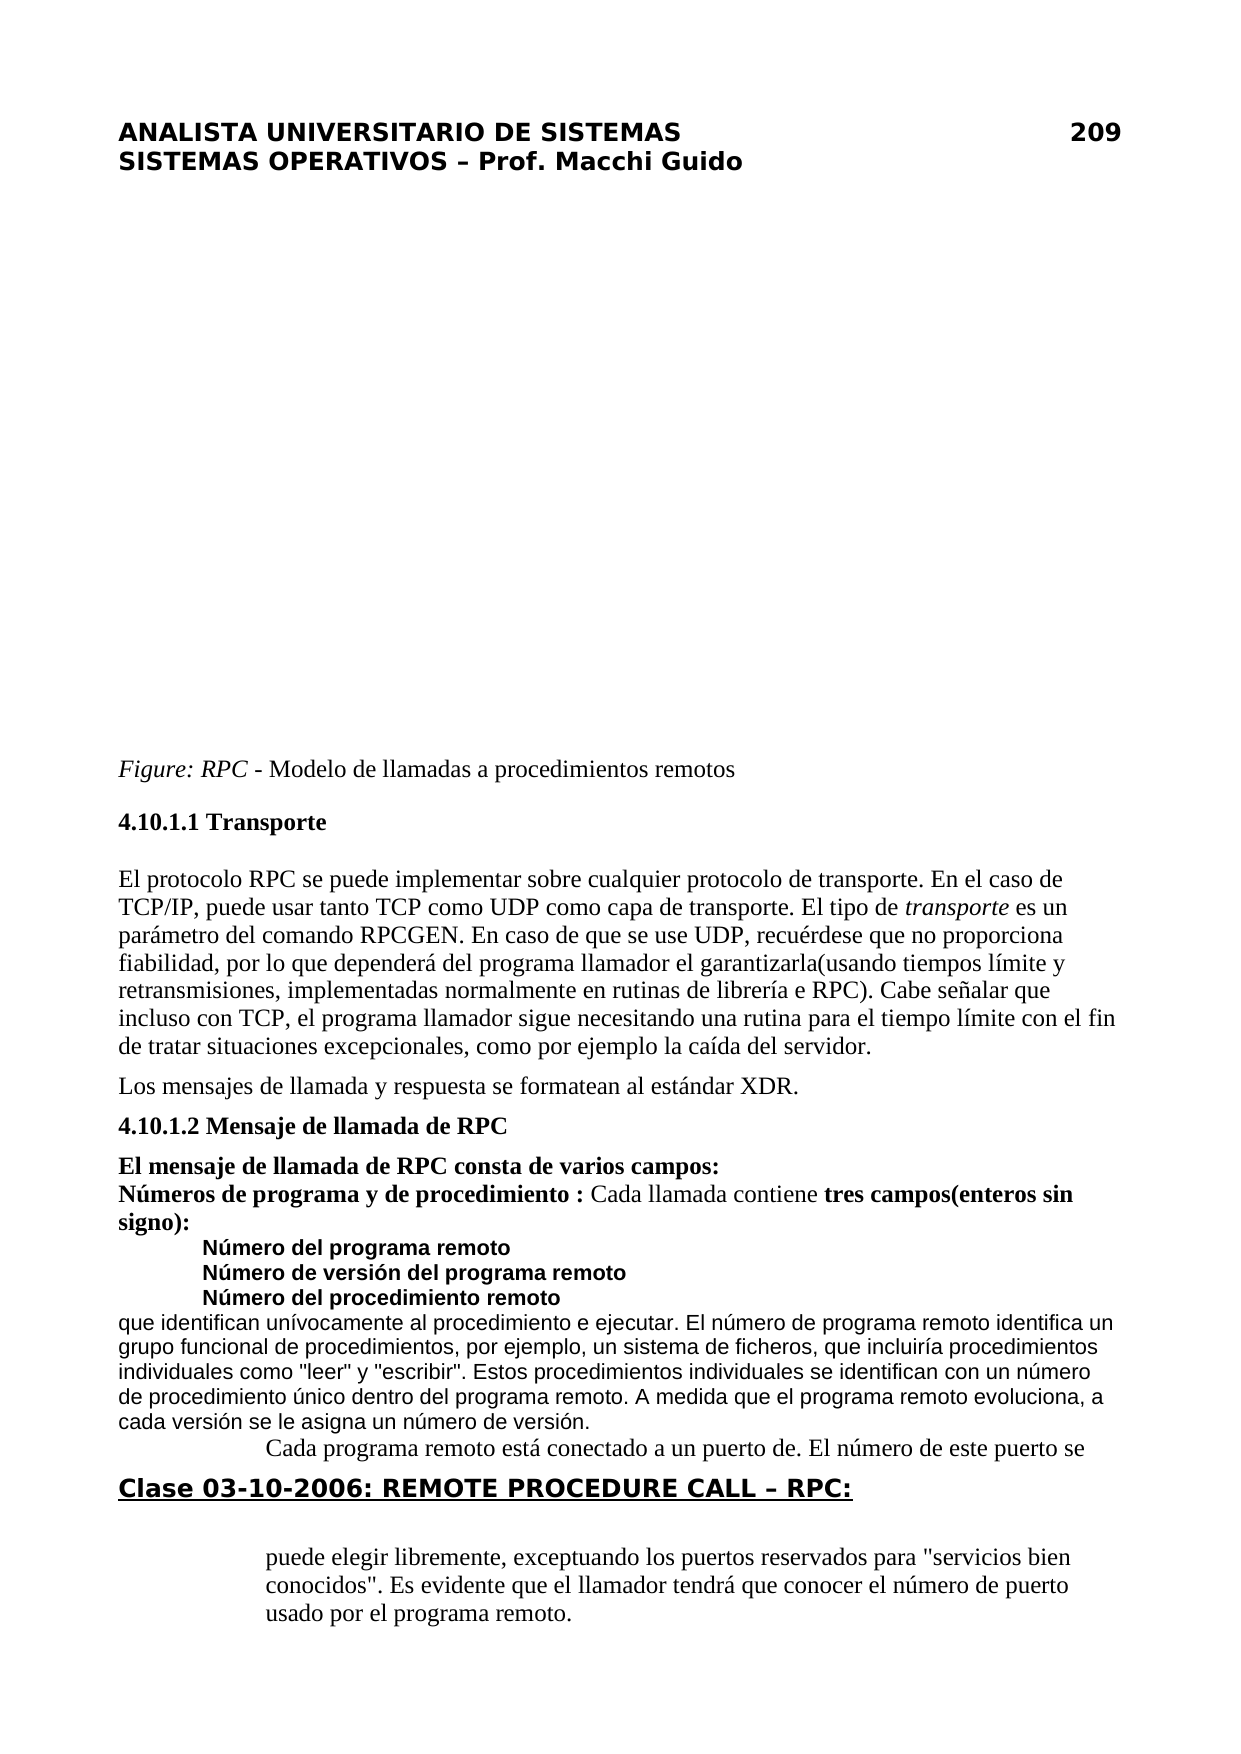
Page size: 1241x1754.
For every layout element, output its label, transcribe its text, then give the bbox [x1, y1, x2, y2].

text El mensaje de llamada de RPC consta de varios campos: [118, 1152, 1122, 1180]
list puede elegir libremente, exceptuando los puertos reservados para "servicios bien conocidos". Es evidente que el llamador tendrá que conocer el número de puerto usado por el programa remoto. [236, 1543, 1122, 1627]
subtitle 4.10.1.1 Transporte [118, 808, 1122, 836]
subtitle Número del programa remoto [118, 1236, 1122, 1260]
text El protocolo RPC se puede implementar sobre cualquier protocolo de transporte. En el caso de TCP/IP, puede usar tanto TCP como UDP como capa de transporte. El tipo de transporte es un parámetro del comando RPCGEN. En caso de que se use UDP, recuérdese que no proporciona fiabilidad, por lo que dependerá del programa llamador el garantizarla(usando tiempos límite y retransmisiones, implementadas normalmente en rutinas de librería e RPC). Cabe señalar que incluso con TCP, el programa llamador sigue necesitando una rutina para el tiempo límite con el fin de tratar situaciones excepcionales, como por ejemplo la caída del servidor. [118, 866, 1122, 1059]
text Los mensajes de llamada y respuesta se formatean al estándar XDR. [118, 1072, 1122, 1100]
list Cada programa remoto está conectado a un puerto de. El número de este puerto se [236, 1434, 1122, 1462]
text 4.10.1.2 Mensaje de llamada de RPC [118, 1112, 1122, 1140]
subtitle que identifican unívocamente al procedimiento e ejecutar. El número de programa remoto identifica un grupo funcional de procedimientos, por ejemplo, un sistema de ficheros, que incluiría procedimientos individuales como "leer" y "escribir". Estos procedimientos individuales se identifican con un número de procedimiento único dentro del programa remoto. A medida que el programa remoto evoluciona, a cada versión se le asigna un número de versión. [118, 1310, 1122, 1434]
subtitle Número de versión del programa remoto [118, 1260, 1122, 1285]
text Figure: RPC - Modelo de llamadas a procedimientos remotos [118, 206, 1122, 783]
subtitle Números de programa y de procedimiento : Cada llamada contiene tres campos(enteros sin signo): [118, 1180, 1122, 1236]
subtitle Número del procedimiento remoto [118, 1285, 1122, 1310]
text Clase 03-10-2006: REMOTE PROCEDURE CALL – RPC: [118, 1474, 1122, 1503]
